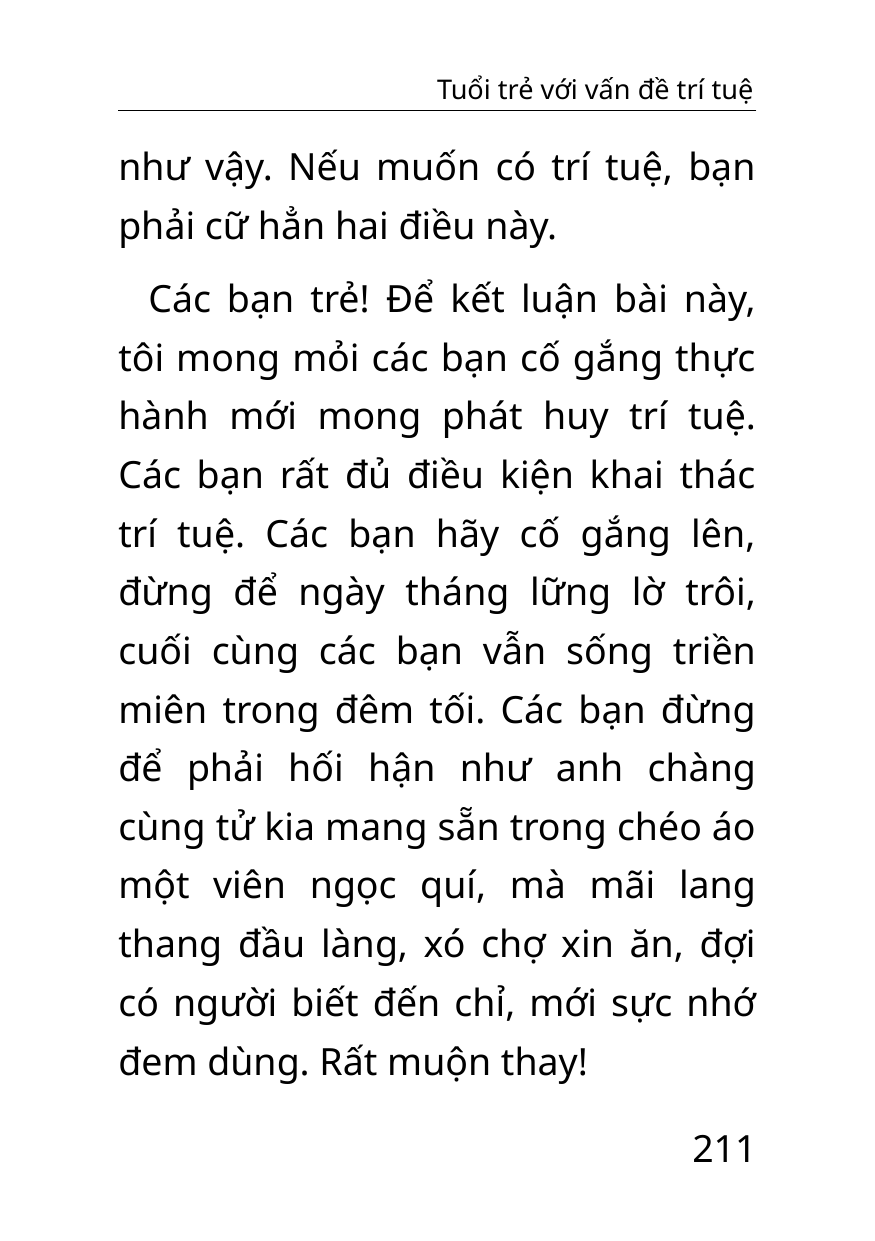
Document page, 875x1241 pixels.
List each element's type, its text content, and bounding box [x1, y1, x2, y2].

text như vậy. Nếu muốn có trí tuệ, bạn phải cữ hẳn hai điều này. [118, 141, 756, 250]
text Các bạn trẻ! Ðể kết luận bài này, tôi mong mỏi các bạn cố gắng thực hành mới mong phát huy trí tuệ. Các bạn rất đủ điều kiện khai thác trí tuệ. Các bạn hãy cố gắng lên, đừng để ngày tháng lững lờ trôi, cuối cùng các bạn vẫn sống triền miên trong đêm tối. Các bạn đừng để phải hối hận như anh chàng cùng tử kia mang sẵn trong chéo áo một viên ngọc quí, mà mãi lang thang đầu làng, xó chợ xin ăn, đợi có người biết đến chỉ, mới sực nhớ đem dùng. Rất muộn thay! [118, 272, 756, 1086]
